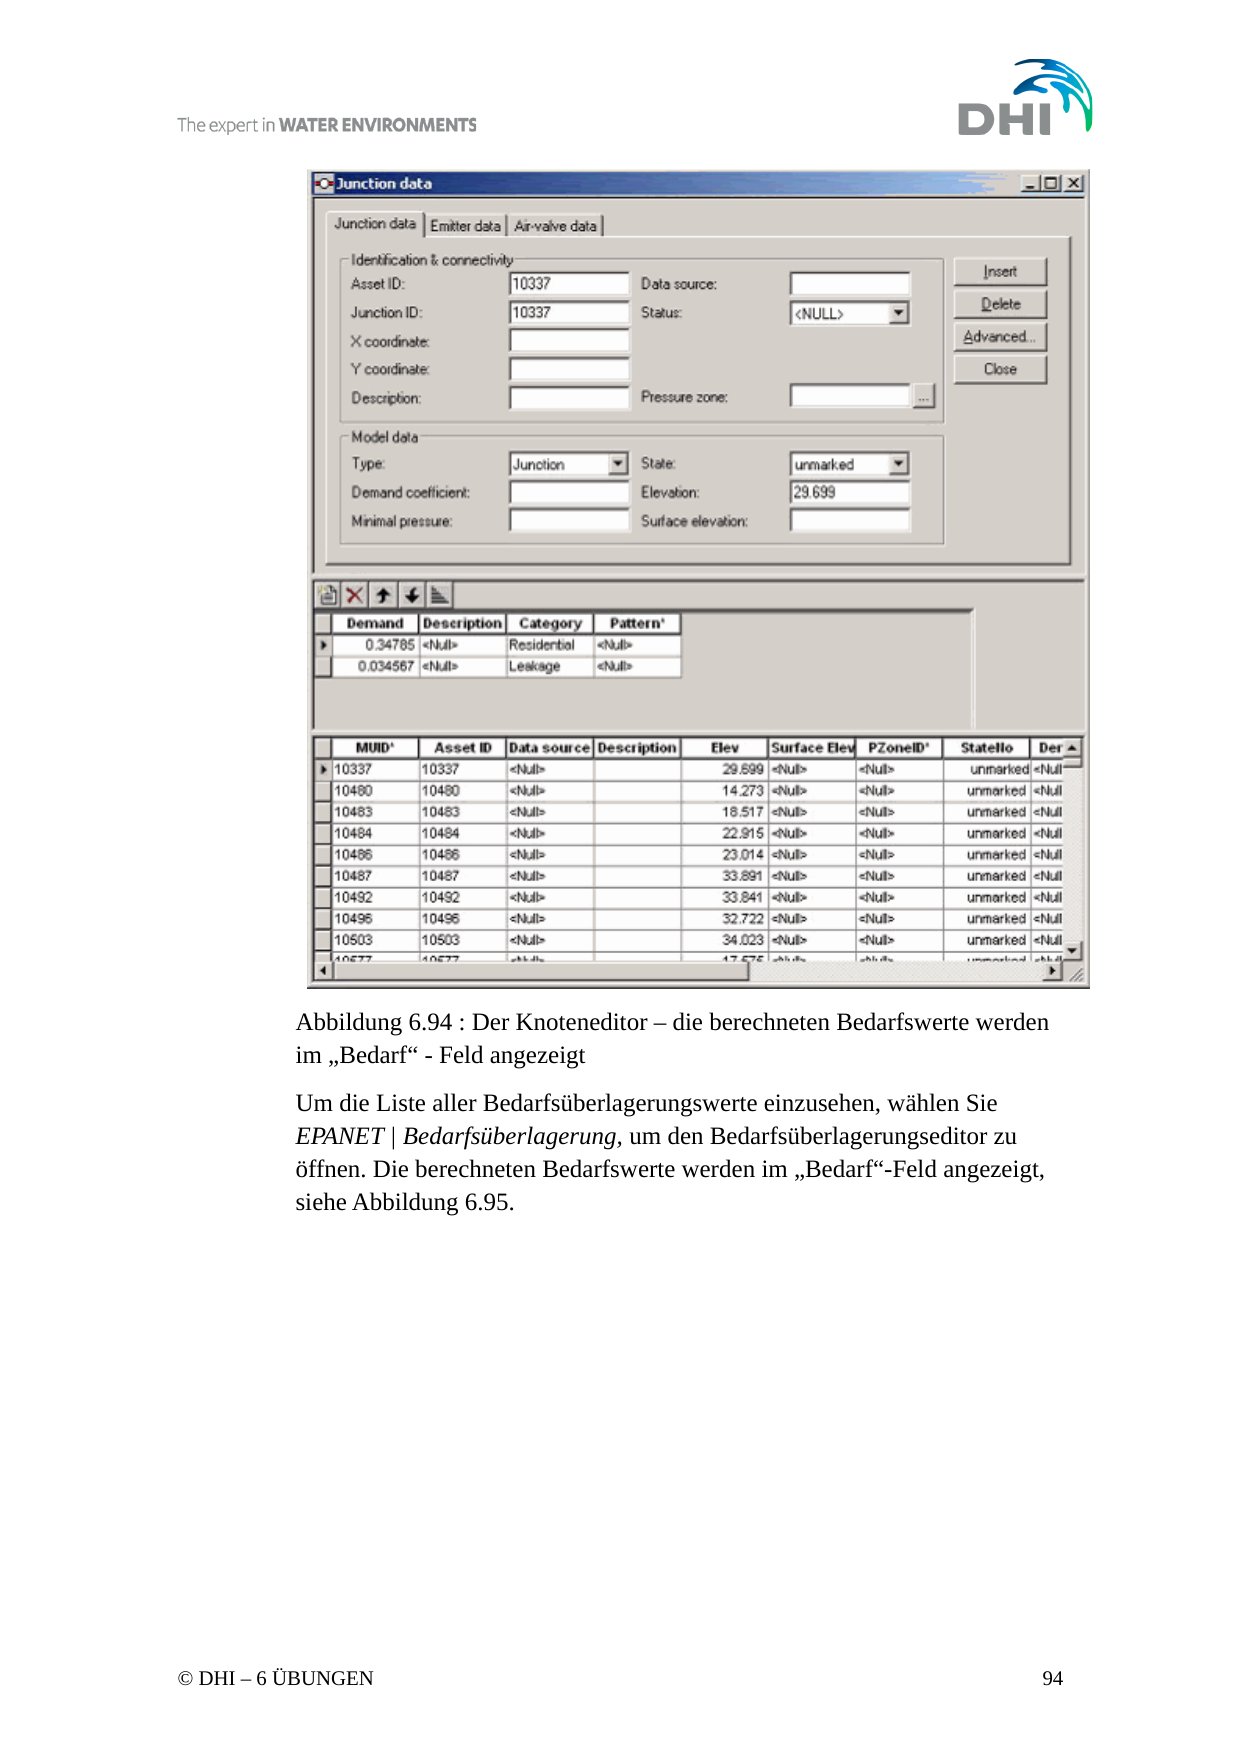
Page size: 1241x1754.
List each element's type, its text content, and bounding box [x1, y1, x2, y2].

picture [958, 59, 1093, 135]
picture [307, 169, 1090, 989]
text Um die Liste aller Bedarfsüberlagerungswerte einzusehen, wählen Sie EPANET | Bedarfsüberlagerung, um den Bedarfsüberlagerungseditor zu öffnen. Die berechneten Bedarfswerte werden im „Bedarf“-Feld angezeigt, siehe Abbildung 6.95. [295, 1088, 1063, 1216]
text Abbildung 6.94 : Der Knoteneditor – die berechneten Bedarfswerte werden im „Bedarf“ - Feld angezeigt [295, 1007, 1063, 1069]
picture [177, 117, 477, 135]
